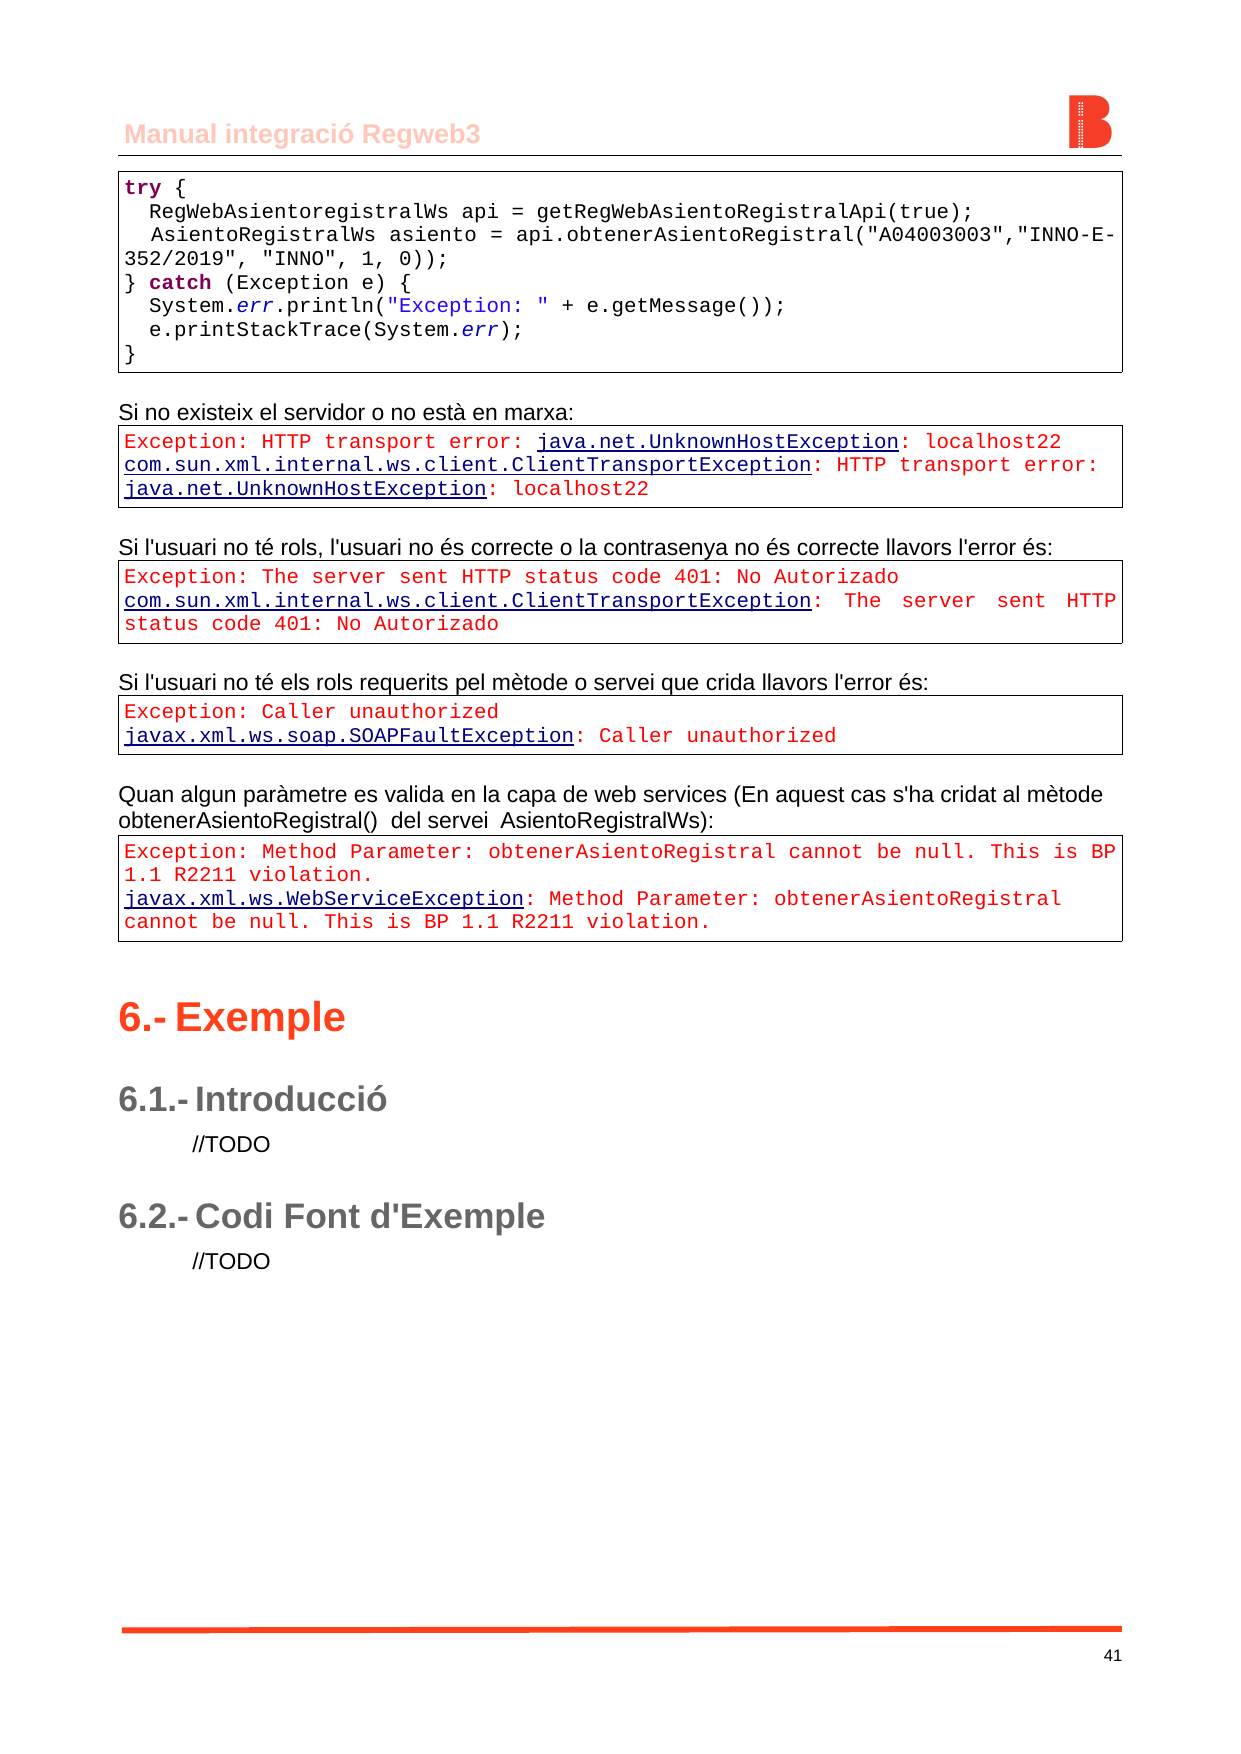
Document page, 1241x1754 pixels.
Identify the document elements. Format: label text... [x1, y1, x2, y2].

text Si no existeix el servidor o no està en marxa: [118, 398, 1122, 425]
subtitle Codi Font d'Exemple [118, 1195, 1122, 1236]
text //TODO [118, 1248, 1122, 1274]
text Quan algun paràmetre es valida en la capa de web services (En aquest cas s'ha cridat al mètode obtenerAsientoRegistral() del servei AsientoRegistralWs): [118, 781, 1122, 835]
text Si l'usuari no té els rols requerits pel mètode o servei que crida llavors l'error és: [118, 669, 1122, 695]
subtitle Exemple [118, 992, 1122, 1040]
text Si l'usuari no té rols, l'usuari no és correcte o la contrasenya no és correcte llavors l'error és: [118, 534, 1122, 560]
text //TODO [118, 1131, 1122, 1157]
table_header Exception: Caller unauthorized javax.xml.ws.soap.SOAPFaultException: Caller unauthorized [119, 696, 1122, 754]
table_header Exception: The server sent HTTP status code 401: No Autorizado com.sun.xml.internal.ws.client.ClientTransportException: The server sent HTTP status code 401: No Autorizado [119, 561, 1122, 643]
subtitle Introducció [118, 1078, 1122, 1118]
table_header Exception: Method Parameter: obtenerAsientoRegistral cannot be null. This is BP 1.1 R2211 violation. javax.xml.ws.WebServiceException: Method Parameter: obtenerAsientoRegistral cannot be null. This is BP 1.1 R2211 violation. [119, 836, 1122, 941]
picture [1063, 94, 1117, 150]
table_header try { RegWebAsientoregistralWs api = getRegWebAsientoRegistralApi(true); AsientoRegistralWs asiento = api.obtenerAsientoRegistral("A04003003","INNO-E-352/2019", "INNO", 1, 0)); } catch (Exception e) { System.err.println("Exception: " + e.getMessage()); e.printStackTrace(System.err); } [119, 172, 1122, 372]
table_header Exception: HTTP transport error: java.net.UnknownHostException: localhost22 com.sun.xml.internal.ws.client.ClientTransportException: HTTP transport error: java.net.UnknownHostException: localhost22 [119, 426, 1122, 507]
